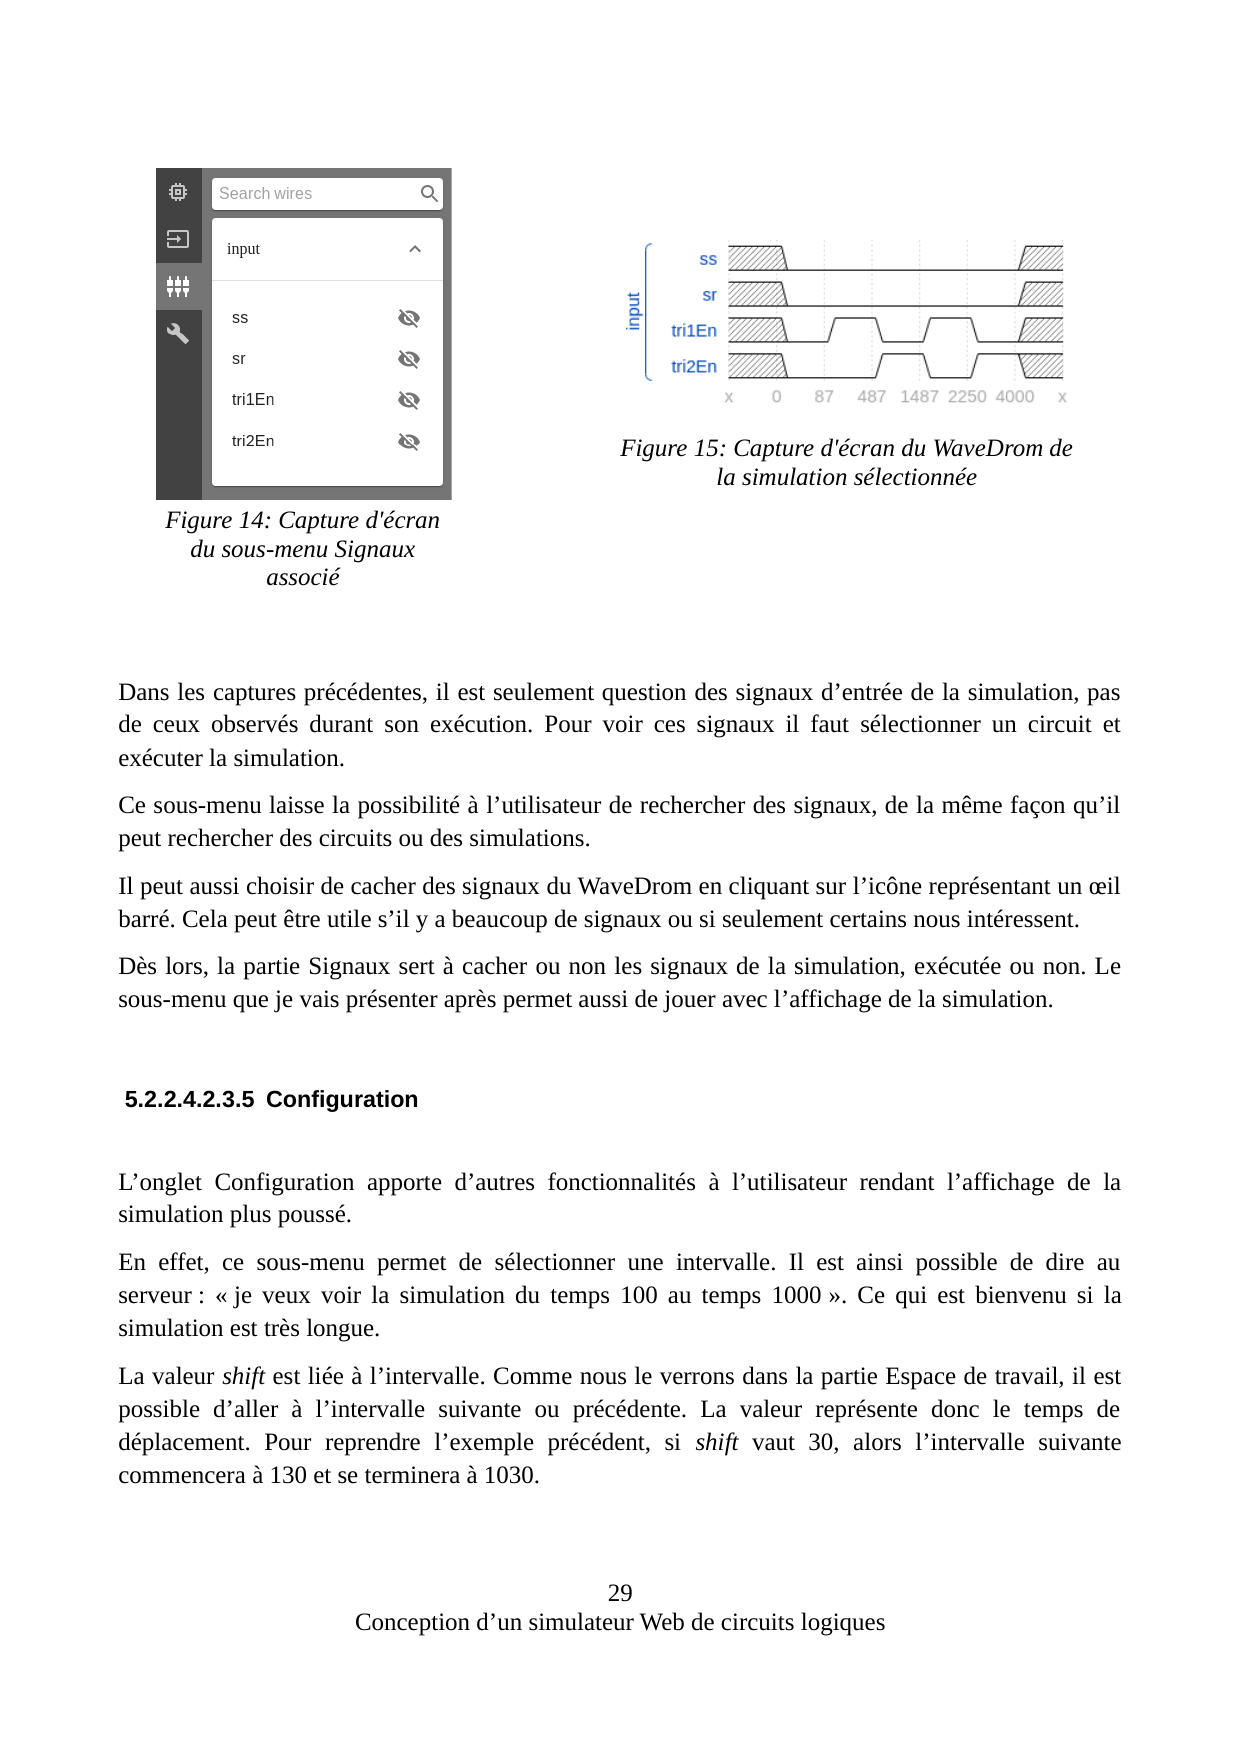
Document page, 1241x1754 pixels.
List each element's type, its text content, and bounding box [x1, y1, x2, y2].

text Figure 15: Capture d'écran du WaveDrom de la simulation sélectionnée [611, 428, 1084, 491]
subtitle Configuration [118, 1086, 1122, 1113]
text Dans les captures précédentes, il est seulement question des signaux d’entrée de la simulation, pas de ceux observés durant son exécution. Pour voir ces signaux il faut sélectionner un circuit et exécuter la simulation. [118, 677, 1122, 771]
text En effet, ce sous-menu permet de sélectionner une intervalle. Il est ainsi possible de dire au serveur : « je veux voir la simulation du temps 100 au temps 1000 ». Ce qui est bienvenu si la simulation est très longue. [118, 1247, 1122, 1342]
text Il peut aussi choisir de cacher des signaux du WaveDrom en cliquant sur l’icône représentant un œil barré. Cela peut être utile s’il y a beaucoup de signaux ou si seulement certains nous intéressent. [118, 871, 1122, 933]
text Figure 14: Capture d'écran du sous-menu Signaux associé [156, 500, 452, 591]
text Dès lors, la partie Signaux sert à cacher ou non les signaux de la simulation, exécutée ou non. Le sous-menu que je vais présenter après permet aussi de jouer avec l’affichage de la simulation. [118, 951, 1122, 1013]
picture [611, 216, 1085, 428]
text Ce sous-menu laisse la possibilité à l’utilisateur de rechercher des signaux, de la même façon qu’il peut rechercher des circuits ou des simulations. [118, 790, 1122, 852]
text La valeur shift est liée à l’intervalle. Comme nous le verrons dans la partie Espace de travail, il est possible d’aller à l’intervalle suivante ou précédente. La valeur représente donc le temps de déplacement. Pour reprendre l’exemple précédent, si shift vaut 30, alors l’intervalle suivante commencera à 130 et se terminera à 1030. [118, 1361, 1122, 1489]
text L’onglet Configuration apporte d’autres fonctionnalités à l’utilisateur rendant l’affichage de la simulation plus poussé. [118, 1167, 1122, 1228]
picture [156, 168, 452, 500]
